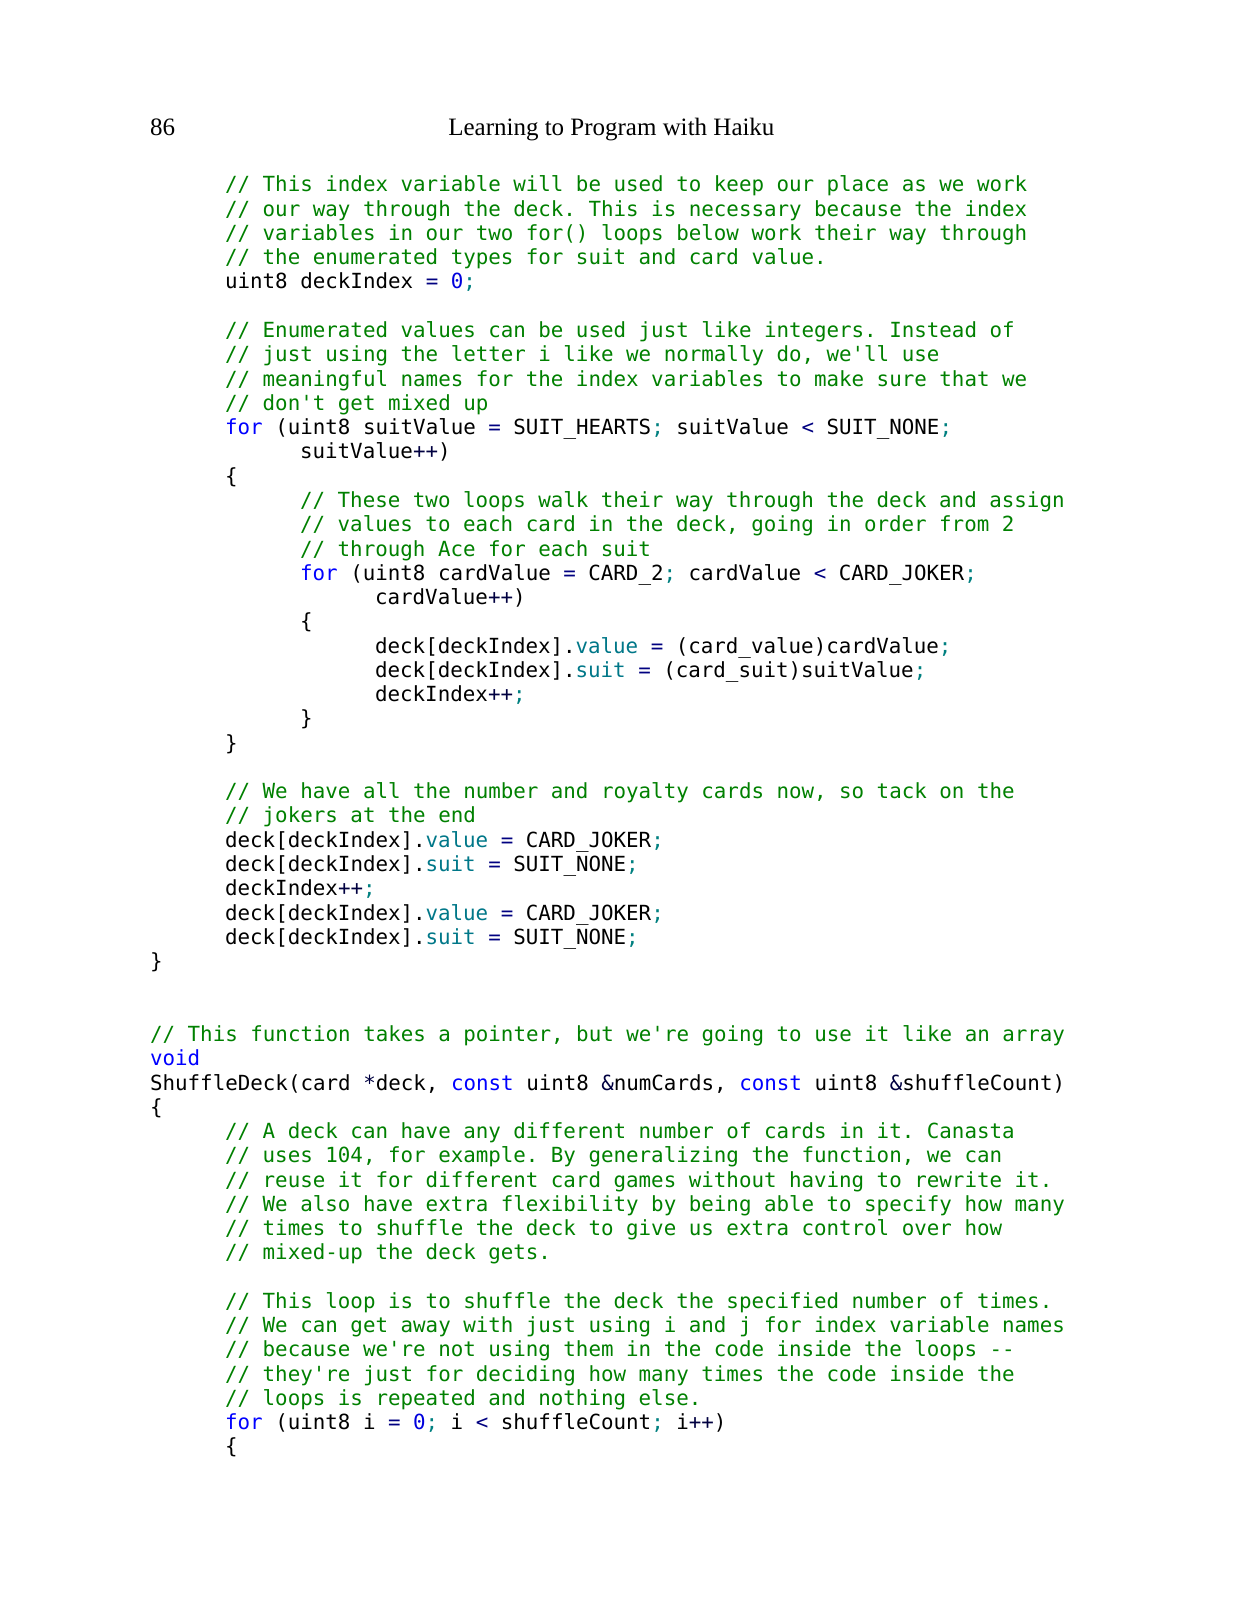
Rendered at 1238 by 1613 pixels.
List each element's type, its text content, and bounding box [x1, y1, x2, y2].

text // just using the letter i like we normally do, we'll use [150, 342, 1072, 367]
text // This index variable will be used to keep our place as we work [150, 172, 1072, 197]
text // because we're not using them in the code inside the loops -- [150, 1337, 1072, 1362]
text // variables in our two for() loops below work their way through [150, 221, 1072, 245]
text // A deck can have any different number of cards in it. Canasta [150, 1119, 1072, 1143]
text // values to each card in the deck, going in order from 2 [150, 512, 1072, 537]
text { [150, 1434, 1072, 1459]
text // don't get mixed up [150, 391, 1072, 415]
text } [150, 731, 1072, 755]
text { [150, 464, 1072, 488]
text { [150, 609, 1072, 634]
text suitValue++) [150, 439, 1072, 464]
text // mixed-up the deck gets. [150, 1240, 1072, 1265]
text // loops is repeated and nothing else. [150, 1386, 1072, 1410]
text } [150, 706, 1072, 731]
text deck[deckIndex].value = (card_value)cardValue; [150, 634, 1072, 658]
text // jokers at the end [150, 803, 1072, 828]
text deck[deckIndex].value = CARD_JOKER; [150, 828, 1072, 852]
text // We also have extra flexibility by being able to specify how many [150, 1192, 1072, 1216]
text for (uint8 cardValue = CARD_2; cardValue < CARD_JOKER; [150, 561, 1072, 585]
text // These two loops walk their way through the deck and assign [150, 488, 1072, 512]
text deckIndex++; [150, 876, 1072, 901]
text deckIndex++; [150, 682, 1072, 706]
text // We have all the number and royalty cards now, so tack on the [150, 779, 1072, 803]
text // uses 104, for example. By generalizing the function, we can [150, 1143, 1072, 1168]
text for (uint8 suitValue = SUIT_HEARTS; suitValue < SUIT_NONE; [150, 415, 1072, 439]
text // This loop is to shuffle the deck the specified number of times. [150, 1289, 1072, 1313]
text for (uint8 i = 0; i < shuffleCount; i++) [150, 1410, 1072, 1434]
text uint8 deckIndex = 0; [150, 269, 1072, 294]
text deck[deckIndex].value = CARD_JOKER; [150, 901, 1072, 925]
text deck[deckIndex].suit = SUIT_NONE; [150, 925, 1072, 949]
text // This function takes a pointer, but we're going to use it like an array [150, 1022, 1072, 1046]
text // through Ace for each suit [150, 537, 1072, 561]
text // times to shuffle the deck to give us extra control over how [150, 1216, 1072, 1240]
text // our way through the deck. This is necessary because the index [150, 197, 1072, 221]
text { [150, 1095, 1072, 1119]
text // the enumerated types for suit and card value. [150, 245, 1072, 269]
text deck[deckIndex].suit = SUIT_NONE; [150, 852, 1072, 876]
text ShuffleDeck(card *deck, const uint8 &numCards, const uint8 &shuffleCount) [150, 1071, 1072, 1095]
text cardValue++) [150, 585, 1072, 609]
text deck[deckIndex].suit = (card_suit)suitValue; [150, 658, 1072, 682]
text // they're just for deciding how many times the code inside the [150, 1362, 1072, 1386]
text void [150, 1046, 1072, 1071]
text // We can get away with just using i and j for index variable names [150, 1313, 1072, 1337]
text } [150, 949, 1072, 973]
text // meaningful names for the index variables to make sure that we [150, 367, 1072, 391]
text // Enumerated values can be used just like integers. Instead of [150, 318, 1072, 342]
text // reuse it for different card games without having to rewrite it. [150, 1168, 1072, 1192]
